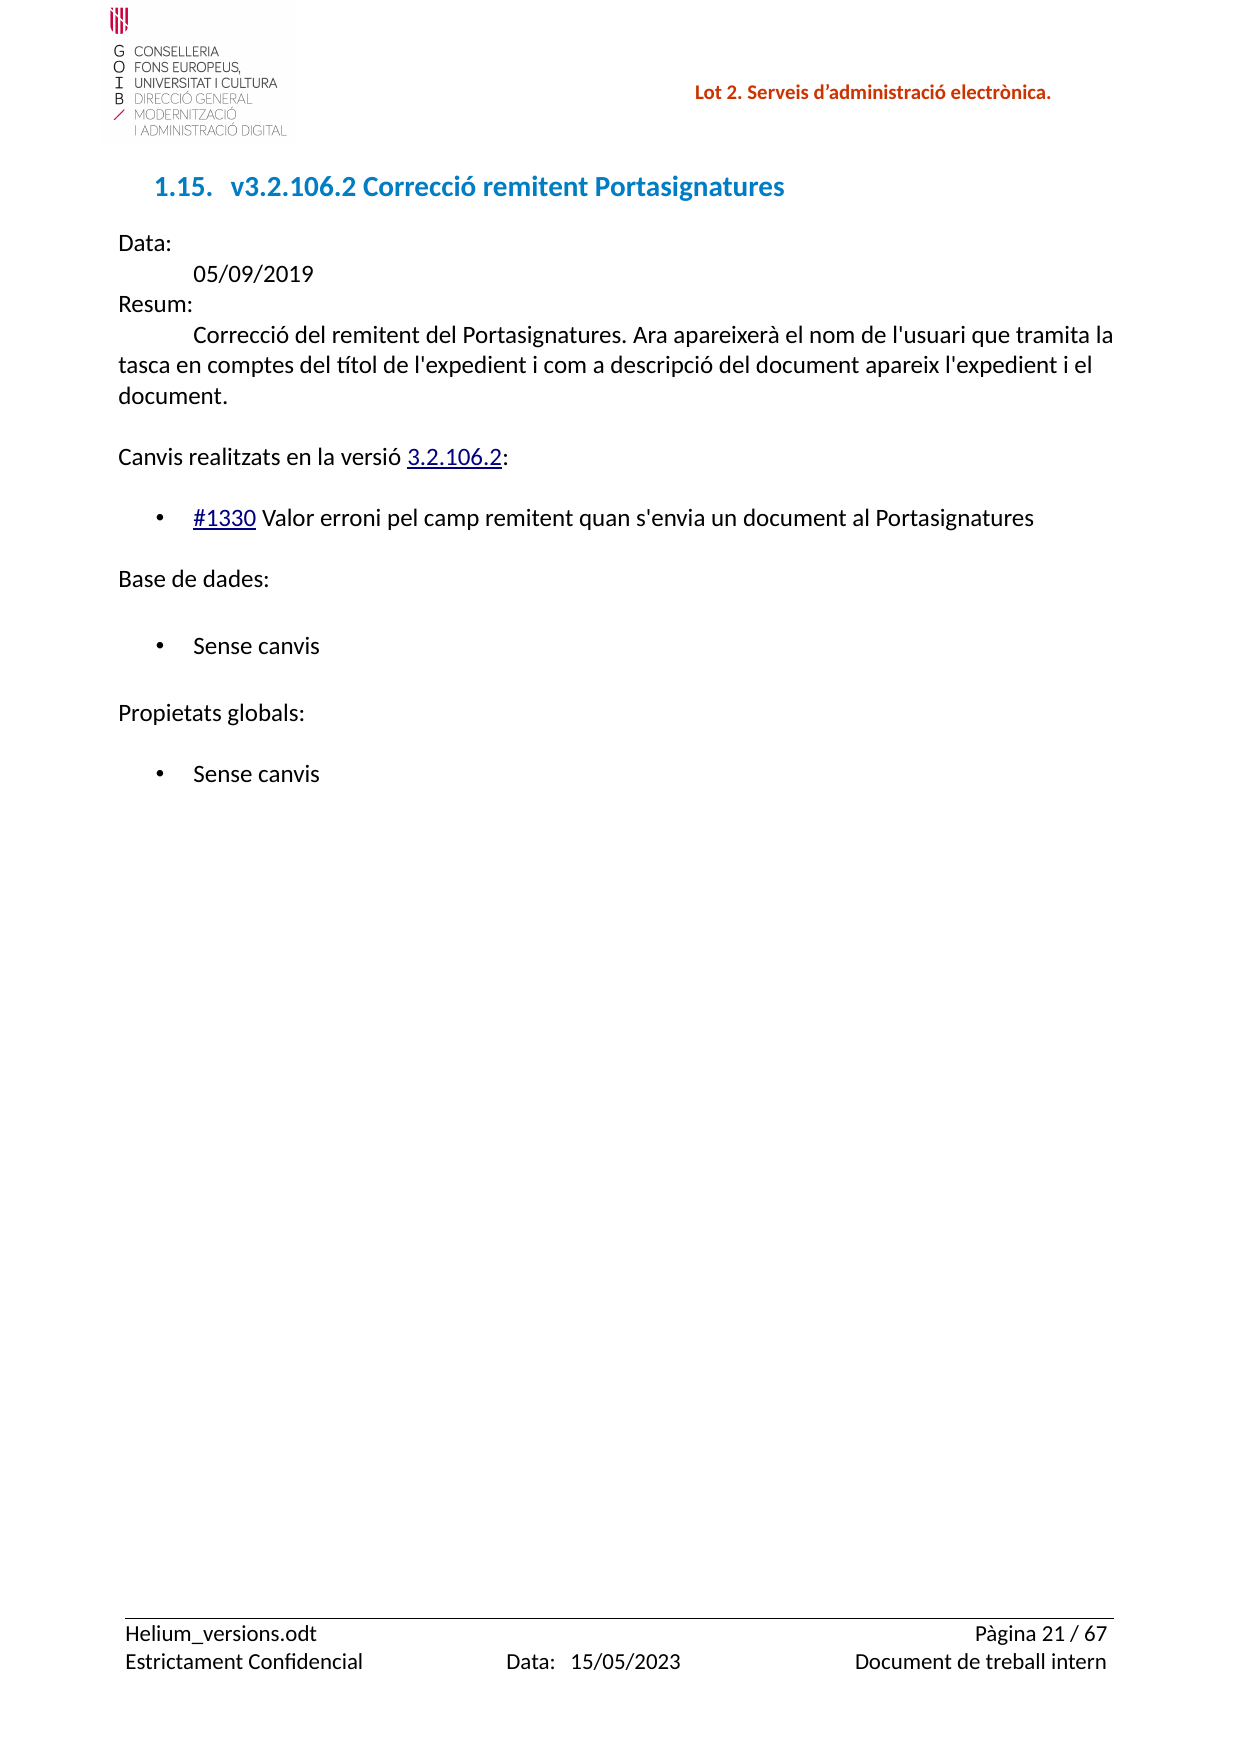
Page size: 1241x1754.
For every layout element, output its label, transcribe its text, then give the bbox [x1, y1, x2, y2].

list #1330 Valor erroni pel camp remitent quan s'envia un document al Portasignatures [156, 502, 1122, 533]
text Propietats globals: [118, 697, 1122, 728]
text Correcció del remitent del Portasignatures. Ara apareixerà el nom de l'usuari que tramita la tasca en comptes del títol de l'expedient i com a descripció del document apareix l'expedient i el document. [118, 319, 1122, 411]
text Resum: [118, 289, 1122, 319]
subtitle v3.2.106.2 Correcció remitent Portasignatures [153, 168, 1122, 204]
picture [100, 0, 297, 144]
text Canvis realitzats en la versió 3.2.106.2: [118, 441, 1122, 472]
text 05/09/2019 [118, 258, 1122, 289]
text Data: [118, 228, 1122, 258]
list Sense canvis [156, 758, 1122, 789]
list Sense canvis [156, 630, 1122, 661]
text Base de dades: [118, 563, 1122, 594]
